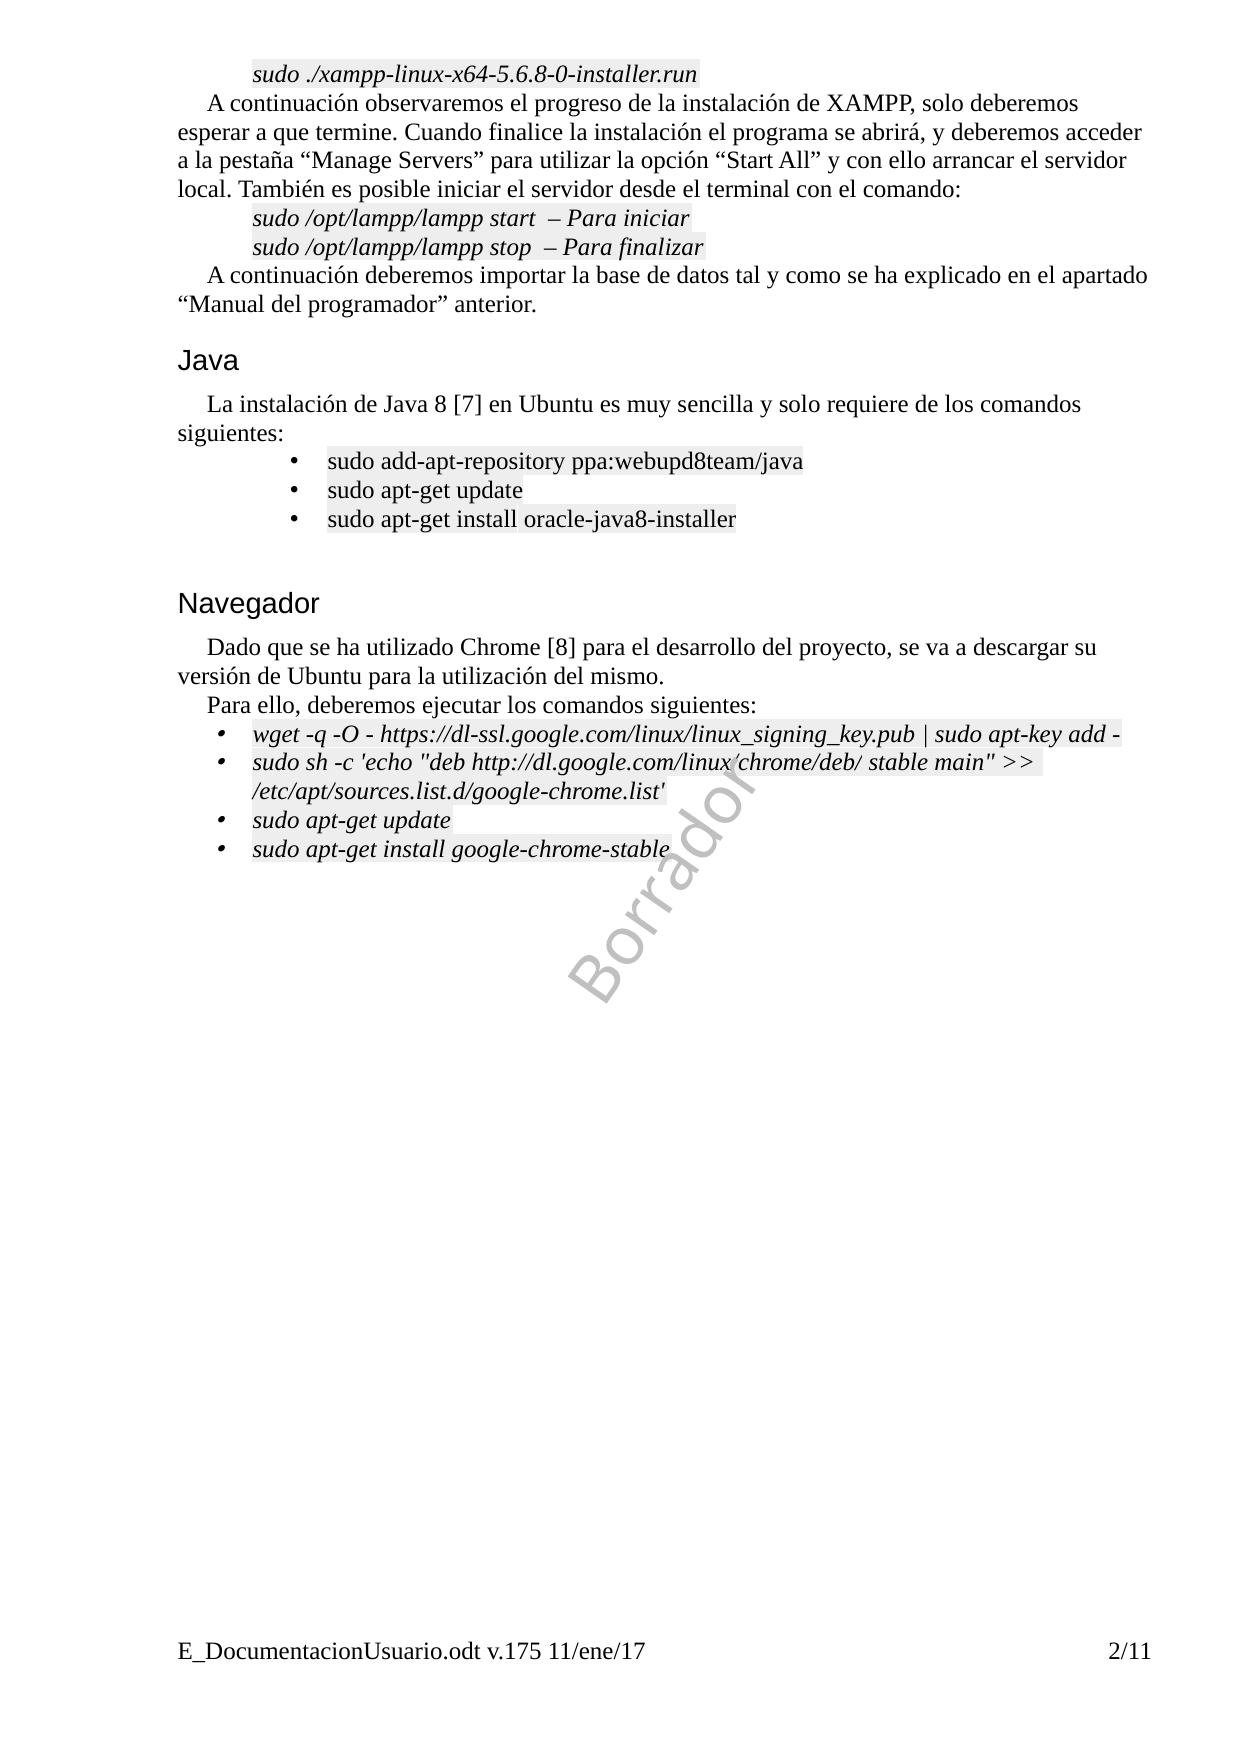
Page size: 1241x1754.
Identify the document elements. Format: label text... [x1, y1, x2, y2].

text A continuación deberemos importar la base de datos tal y como se ha explicado en el apartado “Manual del programador” anterior. [177, 260, 1152, 318]
list sudo apt-get update [290, 475, 1152, 504]
list sudo sh -c 'echo "deb http://dl.google.com/linux/chrome/deb/ stable main" >> /etc/apt/sources.list.d/google-chrome.list' [215, 747, 1152, 805]
text sudo ./xampp-linux-x64-5.6.8-0-installer.run [177, 59, 1152, 88]
list sudo apt-get install oracle-java8-installer [290, 504, 1152, 533]
subtitle Navegador [177, 586, 1152, 620]
text La instalación de Java 8 [7]⁠ en Ubuntu es muy sencilla y solo requiere de los comandos siguientes: [177, 389, 1152, 446]
text sudo /opt/lampp/lampp start – Para iniciar [177, 203, 1152, 232]
list sudo apt-get update [215, 805, 1152, 834]
subtitle Java [177, 343, 1152, 376]
list sudo add-apt-repository ppa:webupd8team/java [290, 446, 1152, 475]
text A continuación observaremos el progreso de la instalación de XAMPP, solo deberemos esperar a que termine. Cuando finalice la instalación el programa se abrirá, y deberemos acceder a la pestaña “Manage Servers” para utilizar la opción “Start All” y con ello arrancar el servidor local. También es posible iniciar el servidor desde el terminal con el comando: [177, 88, 1152, 203]
list sudo apt-get install google-chrome-stable [215, 834, 1152, 862]
text Dado que se ha utilizado Chrome [8]⁠ para el desarrollo del proyecto, se va a descargar su versión de Ubuntu para la utilización del mismo. [177, 632, 1152, 690]
text sudo /opt/lampp/lampp stop – Para finalizar [177, 232, 1152, 260]
text Para ello, deberemos ejecutar los comandos siguientes: [177, 690, 1152, 719]
list wget -q -O - https://dl-ssl.google.com/linux/linux_signing_key.pub | sudo apt-key add - [215, 719, 1152, 747]
